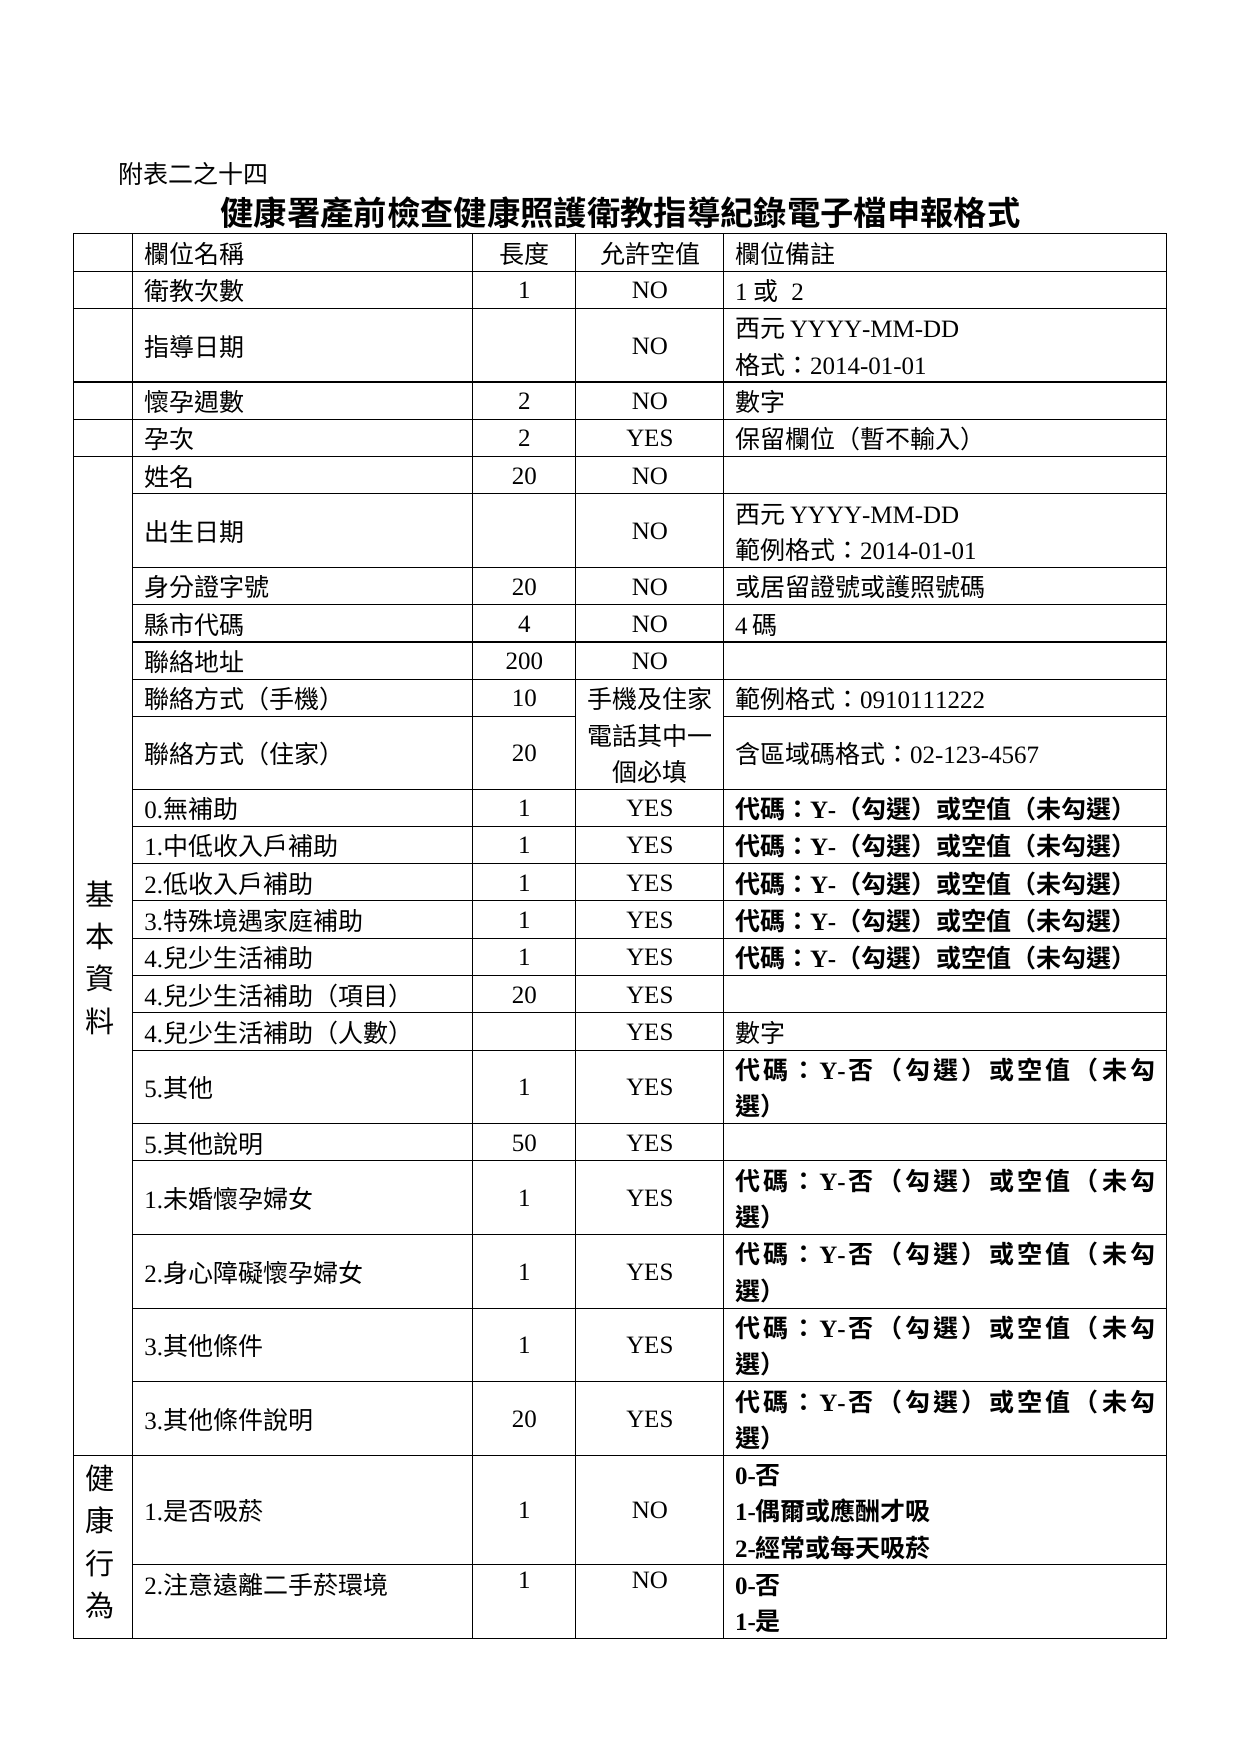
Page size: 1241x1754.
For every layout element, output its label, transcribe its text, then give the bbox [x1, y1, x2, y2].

table_cell 1 [473, 939, 575, 975]
table_cell 含區域碼格式：02-123-4567 [724, 717, 1166, 788]
table_cell 4碼 [724, 605, 1166, 641]
table_cell [74, 309, 132, 381]
table_cell 3.其他條件說明 [133, 1382, 472, 1454]
table_cell 2.注意遠離二手菸環境 [133, 1565, 472, 1638]
table_cell [473, 494, 575, 567]
table_cell 20 [473, 457, 575, 493]
table_cell 20 [473, 976, 575, 1012]
table_cell 代碼：Y-（勾選）或空值（未勾選） [724, 790, 1166, 826]
table_header 允許空值 [576, 234, 723, 271]
table_cell 1.未婚懷孕婦女 [133, 1161, 472, 1234]
table_cell 0-否 1-偶爾或應酬才吸 2-經常或每天吸菸 [724, 1456, 1166, 1564]
table_cell 1 或 2 [724, 272, 1166, 308]
table_cell [74, 383, 132, 419]
table_cell 姓名 [133, 457, 472, 493]
table_cell 1 [473, 1456, 575, 1564]
table_cell 代碼：Y-否（勾選）或空值（未勾選） [724, 1309, 1166, 1381]
table_cell NO [576, 383, 723, 419]
table_cell 1.是否吸菸 [133, 1456, 472, 1564]
table_cell YES [576, 827, 723, 863]
table_cell [724, 1124, 1166, 1160]
table_cell NO [576, 272, 723, 308]
table_cell 代碼：Y-（勾選）或空值（未勾選） [724, 901, 1166, 938]
table_cell 0.無補助 [133, 790, 472, 826]
table_cell 2.身心障礙懷孕婦女 [133, 1235, 472, 1307]
table_header [74, 234, 132, 271]
table_cell 數字 [724, 1013, 1166, 1049]
table_cell YES [576, 1161, 723, 1234]
table_cell 出生日期 [133, 494, 472, 567]
table_cell 西元YYYY-MM-DD 格式：2014-01-01 [724, 309, 1166, 381]
text 健康署產前檢查健康照護衛教指導紀錄電子檔申報格式 [118, 192, 1122, 233]
table_cell YES [576, 790, 723, 826]
table_cell 代碼：Y-（勾選）或空值（未勾選） [724, 827, 1166, 863]
table_cell YES [576, 1124, 723, 1160]
table_cell NO [576, 568, 723, 604]
table_cell [473, 1013, 575, 1049]
table_cell 4.兒少生活補助（項目） [133, 976, 472, 1012]
table_cell 2 [473, 420, 575, 456]
table_cell 200 [473, 643, 575, 679]
table_cell 聯絡方式（手機） [133, 680, 472, 716]
text 附表二之十四 [118, 150, 1122, 192]
table_cell NO [576, 643, 723, 679]
table_cell 代碼：Y-否（勾選）或空值（未勾選） [724, 1051, 1166, 1123]
table_cell YES [576, 864, 723, 900]
table_cell 衛教次數 [133, 272, 472, 308]
table_cell 1 [473, 1235, 575, 1307]
table_cell 20 [473, 717, 575, 788]
table_cell 懷孕週數 [133, 383, 472, 419]
table_cell YES [576, 1235, 723, 1307]
table_cell 1.中低收入戶補助 [133, 827, 472, 863]
table_cell 健 康 行 為 [74, 1456, 132, 1638]
table_cell 1 [473, 1161, 575, 1234]
table_cell 代碼：Y-否（勾選）或空值（未勾選） [724, 1382, 1166, 1454]
table_cell 1 [473, 1309, 575, 1381]
table_cell 1 [473, 901, 575, 938]
table_cell 3.其他條件 [133, 1309, 472, 1381]
table_cell 5.其他說明 [133, 1124, 472, 1160]
table_cell YES [576, 1051, 723, 1123]
table_cell [74, 420, 132, 456]
table_cell [724, 643, 1166, 679]
table_cell 3.特殊境遇家庭補助 [133, 901, 472, 938]
table_cell 1 [473, 827, 575, 863]
table_cell NO [576, 494, 723, 567]
table_cell 數字 [724, 383, 1166, 419]
table_cell 2.低收入戶補助 [133, 864, 472, 900]
table_cell [724, 457, 1166, 493]
table_cell [74, 272, 132, 308]
table_cell 縣市代碼 [133, 605, 472, 641]
table_cell 4 [473, 605, 575, 641]
table_cell 聯絡方式（住家） [133, 717, 472, 788]
table_cell 4.兒少生活補助（人數） [133, 1013, 472, 1049]
table_cell NO [576, 309, 723, 381]
table_cell 基 本 資 料 [74, 457, 132, 1454]
table_cell 聯絡地址 [133, 643, 472, 679]
table_cell 孕次 [133, 420, 472, 456]
table_cell YES [576, 1309, 723, 1381]
table_cell 西元YYYY-MM-DD 範例格式：2014-01-01 [724, 494, 1166, 567]
table_cell 代碼：Y-（勾選）或空值（未勾選） [724, 864, 1166, 900]
table_cell 指導日期 [133, 309, 472, 381]
table_cell YES [576, 1382, 723, 1454]
table_cell YES [576, 901, 723, 938]
table_cell 10 [473, 680, 575, 716]
table_cell 1 [473, 272, 575, 308]
table_cell 4.兒少生活補助 [133, 939, 472, 975]
table_cell 代碼：Y-否（勾選）或空值（未勾選） [724, 1161, 1166, 1234]
table_header 長度 [473, 234, 575, 271]
table_cell 代碼：Y-否（勾選）或空值（未勾選） [724, 1235, 1166, 1307]
table_cell NO [576, 1565, 723, 1638]
table_cell [724, 976, 1166, 1012]
table_cell 5.其他 [133, 1051, 472, 1123]
table_cell [473, 309, 575, 381]
table_cell NO [576, 457, 723, 493]
table_cell 或居留證號或護照號碼 [724, 568, 1166, 604]
table_cell 50 [473, 1124, 575, 1160]
table_cell 1 [473, 1051, 575, 1123]
table_cell YES [576, 976, 723, 1012]
table_cell 範例格式：0910111222 [724, 680, 1166, 716]
table_header 欄位備註 [724, 234, 1166, 271]
table_cell YES [576, 939, 723, 975]
table_cell 1 [473, 790, 575, 826]
table_cell 保留欄位（暫不輸入） [724, 420, 1166, 456]
table_cell 2 [473, 383, 575, 419]
table_cell YES [576, 1013, 723, 1049]
table_cell 代碼：Y-（勾選）或空值（未勾選） [724, 939, 1166, 975]
table_cell 20 [473, 568, 575, 604]
table_cell 0-否 1-是 [724, 1565, 1166, 1638]
table_cell 身分證字號 [133, 568, 472, 604]
table_cell YES [576, 420, 723, 456]
table_cell NO [576, 1456, 723, 1564]
table_cell 1 [473, 864, 575, 900]
table_cell 手機及住家電話其中一個必填 [576, 680, 723, 788]
table_header 欄位名稱 [133, 234, 472, 271]
table_cell NO [576, 605, 723, 641]
table_cell 20 [473, 1382, 575, 1454]
table_cell 1 [473, 1565, 575, 1638]
